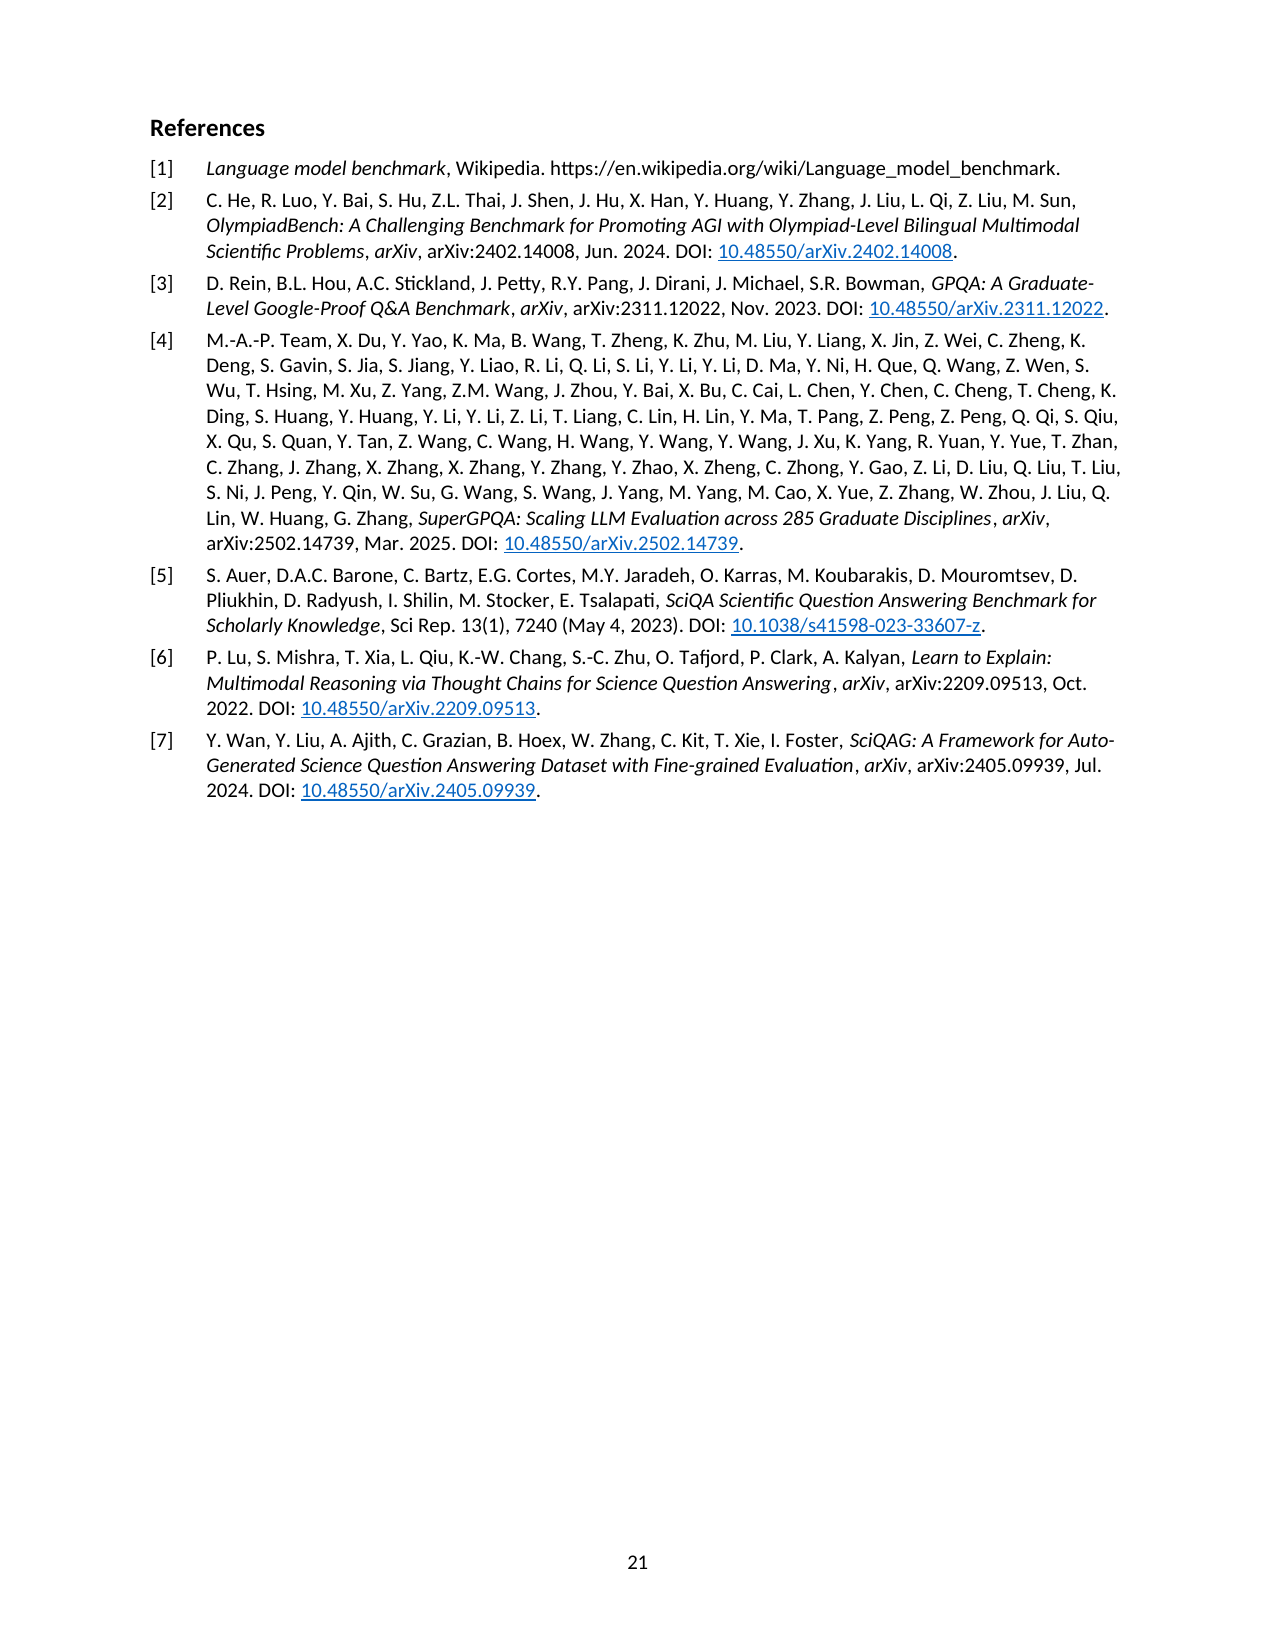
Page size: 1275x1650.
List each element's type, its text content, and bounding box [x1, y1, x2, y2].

subtitle [5] S. Auer, D.A.C. Barone, C. Bartz, E.G. Cortes, M.Y. Jaradeh, O. Karras, M. Koubarakis, D. Mouromtsev, D. Pliukhin, D. Radyush, I. Shilin, M. Stocker, E. Tsalapati, SciQA Scientific Question Answering Benchmark for Scholarly Knowledge, Sci Rep. 13(1), 7240 (May 4, 2023). DOI: 10.1038/s41598-023-33607-z. [150, 562, 1125, 638]
subtitle [7] Y. Wan, Y. Liu, A. Ajith, C. Grazian, B. Hoex, W. Zhang, C. Kit, T. Xie, I. Foster, SciQAG: A Framework for Auto-Generated Science Question Answering Dataset with Fine-grained Evaluation, arXiv, arXiv:2405.09939, Jul. 2024. DOI: 10.48550/arXiv.2405.09939. [150, 727, 1125, 803]
subtitle [6] P. Lu, S. Mishra, T. Xia, L. Qiu, K.-W. Chang, S.-C. Zhu, O. Tafjord, P. Clark, A. Kalyan, Learn to Explain: Multimodal Reasoning via Thought Chains for Science Question Answering, arXiv, arXiv:2209.09513, Oct. 2022. DOI: 10.48550/arXiv.2209.09513. [150, 644, 1125, 721]
subtitle References [150, 112, 1125, 143]
subtitle [3] D. Rein, B.L. Hou, A.C. Stickland, J. Petty, R.Y. Pang, J. Dirani, J. Michael, S.R. Bowman, GPQA: A Graduate-Level Google-Proof Q&A Benchmark, arXiv, arXiv:2311.12022, Nov. 2023. DOI: 10.48550/arXiv.2311.12022. [150, 270, 1125, 321]
subtitle [4] M.-A.-P. Team, X. Du, Y. Yao, K. Ma, B. Wang, T. Zheng, K. Zhu, M. Liu, Y. Liang, X. Jin, Z. Wei, C. Zheng, K. Deng, S. Gavin, S. Jia, S. Jiang, Y. Liao, R. Li, Q. Li, S. Li, Y. Li, Y. Li, D. Ma, Y. Ni, H. Que, Q. Wang, Z. Wen, S. Wu, T. Hsing, M. Xu, Z. Yang, Z.M. Wang, J. Zhou, Y. Bai, X. Bu, C. Cai, L. Chen, Y. Chen, C. Cheng, T. Cheng, K. Ding, S. Huang, Y. Huang, Y. Li, Y. Li, Z. Li, T. Liang, C. Lin, H. Lin, Y. Ma, T. Pang, Z. Peng, Z. Peng, Q. Qi, S. Qiu, X. Qu, S. Quan, Y. Tan, Z. Wang, C. Wang, H. Wang, Y. Wang, Y. Wang, J. Xu, K. Yang, R. Yuan, Y. Yue, T. Zhan, C. Zhang, J. Zhang, X. Zhang, X. Zhang, Y. Zhang, Y. Zhao, X. Zheng, C. Zhong, Y. Gao, Z. Li, D. Liu, Q. Liu, T. Liu, S. Ni, J. Peng, Y. Qin, W. Su, G. Wang, S. Wang, J. Yang, M. Yang, M. Cao, X. Yue, Z. Zhang, W. Zhou, J. Liu, Q. Lin, W. Huang, G. Zhang, SuperGPQA: Scaling LLM Evaluation across 285 Graduate Disciplines, arXiv, arXiv:2502.14739, Mar. 2025. DOI: 10.48550/arXiv.2502.14739. [150, 327, 1125, 556]
subtitle [2] C. He, R. Luo, Y. Bai, S. Hu, Z.L. Thai, J. Shen, J. Hu, X. Han, Y. Huang, Y. Zhang, J. Liu, L. Qi, Z. Liu, M. Sun, OlympiadBench: A Challenging Benchmark for Promoting AGI with Olympiad-Level Bilingual Multimodal Scientific Problems, arXiv, arXiv:2402.14008, Jun. 2024. DOI: 10.48550/arXiv.2402.14008. [150, 187, 1125, 263]
subtitle [1] Language model benchmark, Wikipedia. https://en.wikipedia.org/wiki/Language_model_benchmark. [150, 156, 1125, 181]
